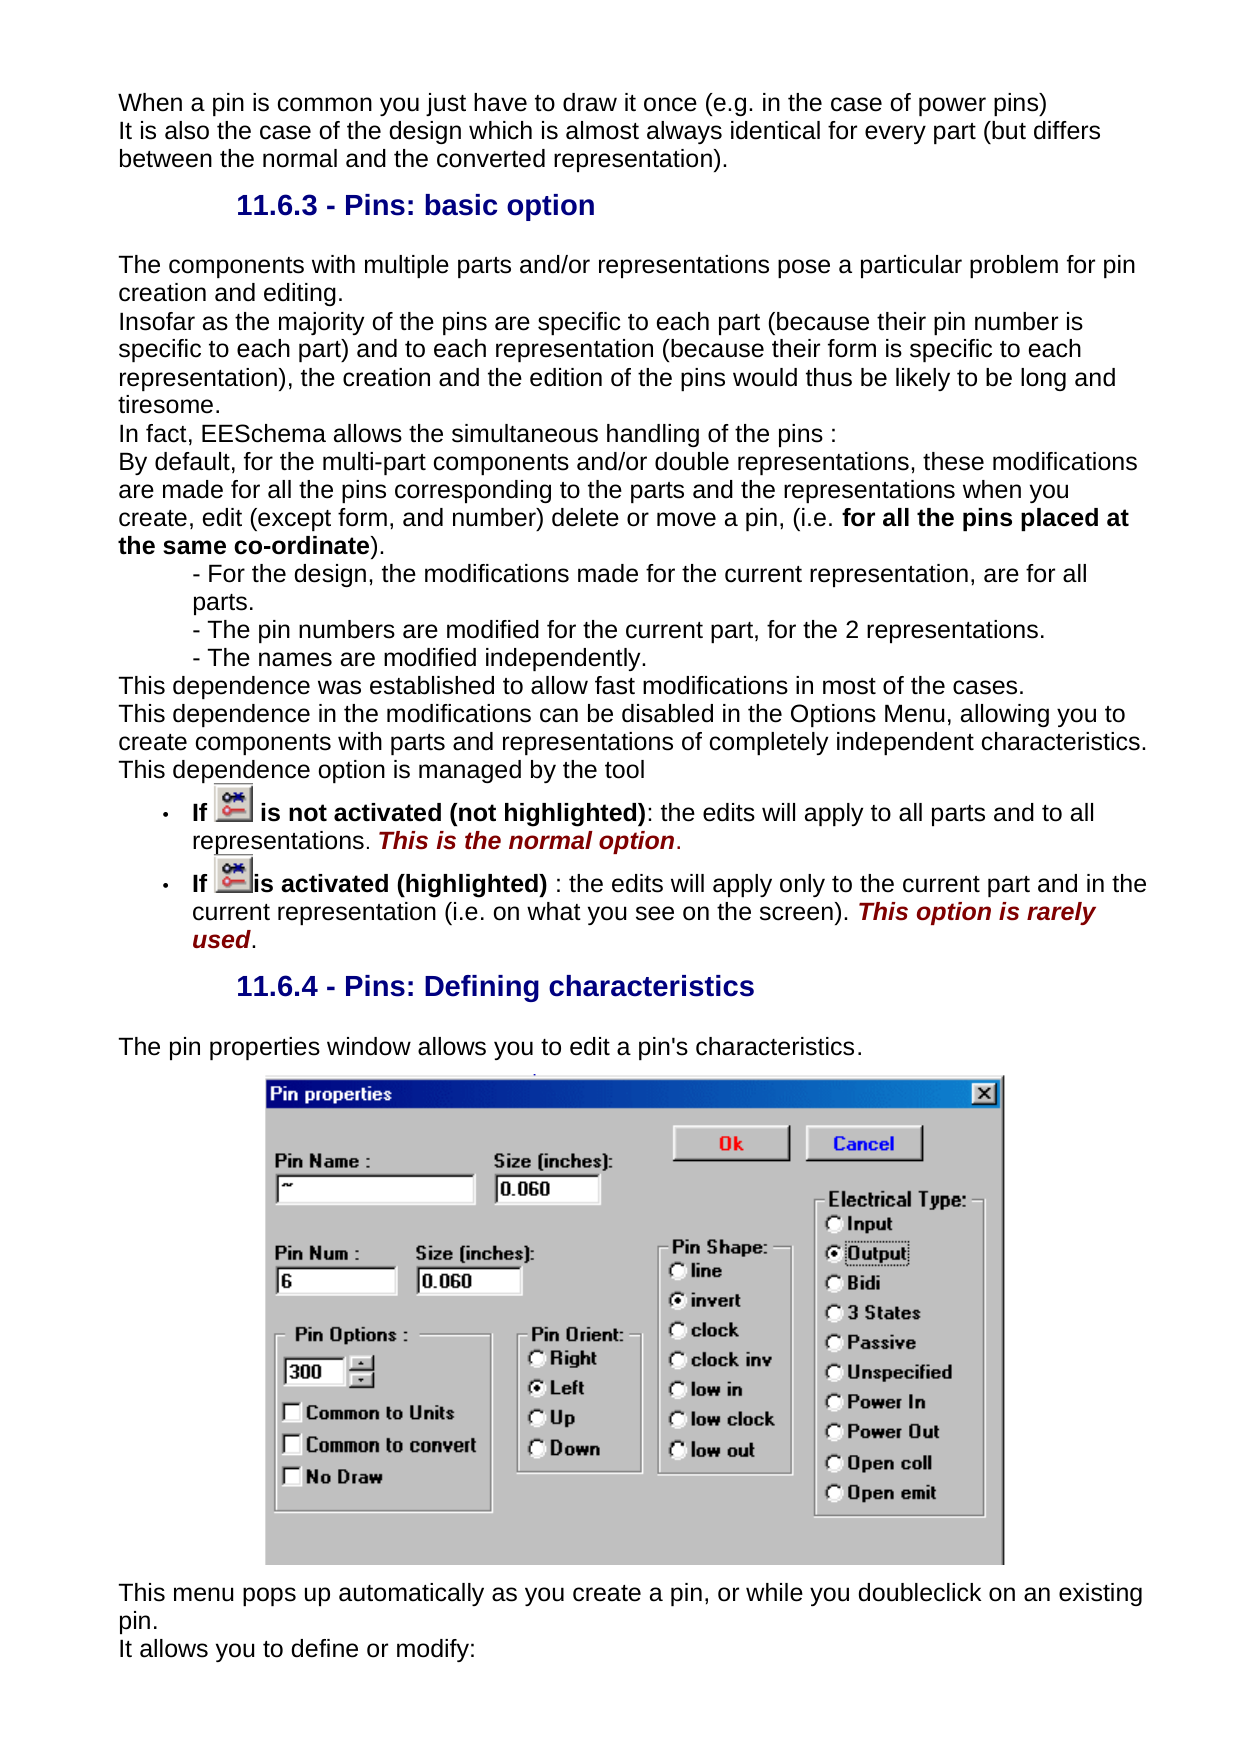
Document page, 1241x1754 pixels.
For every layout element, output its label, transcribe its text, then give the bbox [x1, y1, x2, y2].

text The components with multiple parts and/or representations pose a particular problem for pin creation and editing. [118, 251, 1152, 307]
picture [213, 854, 253, 893]
list If is activated (highlighted) : the edits will apply only to the current part and in the current representation (i.e. on what you see on the screen). This option is rarely used. [162, 854, 1152, 954]
subtitle Pins: basic option [236, 189, 1152, 222]
text The pin properties window allows you to edit a pin's characteristics. [118, 1032, 1152, 1060]
text By default, for the multi-part components and/or double representations, these modifications are made for all the pins corresponding to the parts and the representations when you create, edit (except form, and number) delete or move a pin, (i.e. for all the pins placed at the same co-ordinate). [118, 447, 1152, 559]
subtitle Pins: Defining characteristics [236, 970, 1152, 1003]
text - For the design, the modifications made for the current representation, are for all parts. [192, 559, 1152, 615]
text This dependence in the modifications can be disabled in the Options Menu, allowing you to create components with parts and representations of completely independent characteristics. [118, 699, 1152, 756]
text In fact, EESchema allows the simultaneous handling of the pins : [118, 419, 1152, 447]
text - The pin numbers are modified for the current part, for the 2 representations. [192, 615, 1152, 643]
text Insofar as the majority of the pins are specific to each part (because their pin number is specific to each part) and to each representation (because their form is specific to each representation), the creation and the edition of the pins would thus be likely to be long and tiresome. [118, 307, 1152, 419]
text It allows you to define or modify: [118, 1634, 1152, 1663]
picture [265, 1074, 1005, 1565]
text When a pin is common you just have to draw it once (e.g. in the case of power pins) [118, 88, 1152, 117]
text - The names are modified independently. [192, 643, 1152, 671]
text This menu pops up automatically as you create a pin, or while you doubleclick on an existing pin. [118, 1578, 1152, 1634]
text This dependence was established to allow fast modifications in most of the cases. [118, 671, 1152, 699]
text It is also the case of the design which is almost always identical for every part (but differs between the normal and the converted representation). [118, 117, 1152, 173]
list If is not activated (not highlighted): the edits will apply to all parts and to all representations. This is the normal option. [162, 783, 1152, 854]
text This dependence option is managed by the tool [118, 756, 1152, 783]
picture [213, 783, 253, 822]
